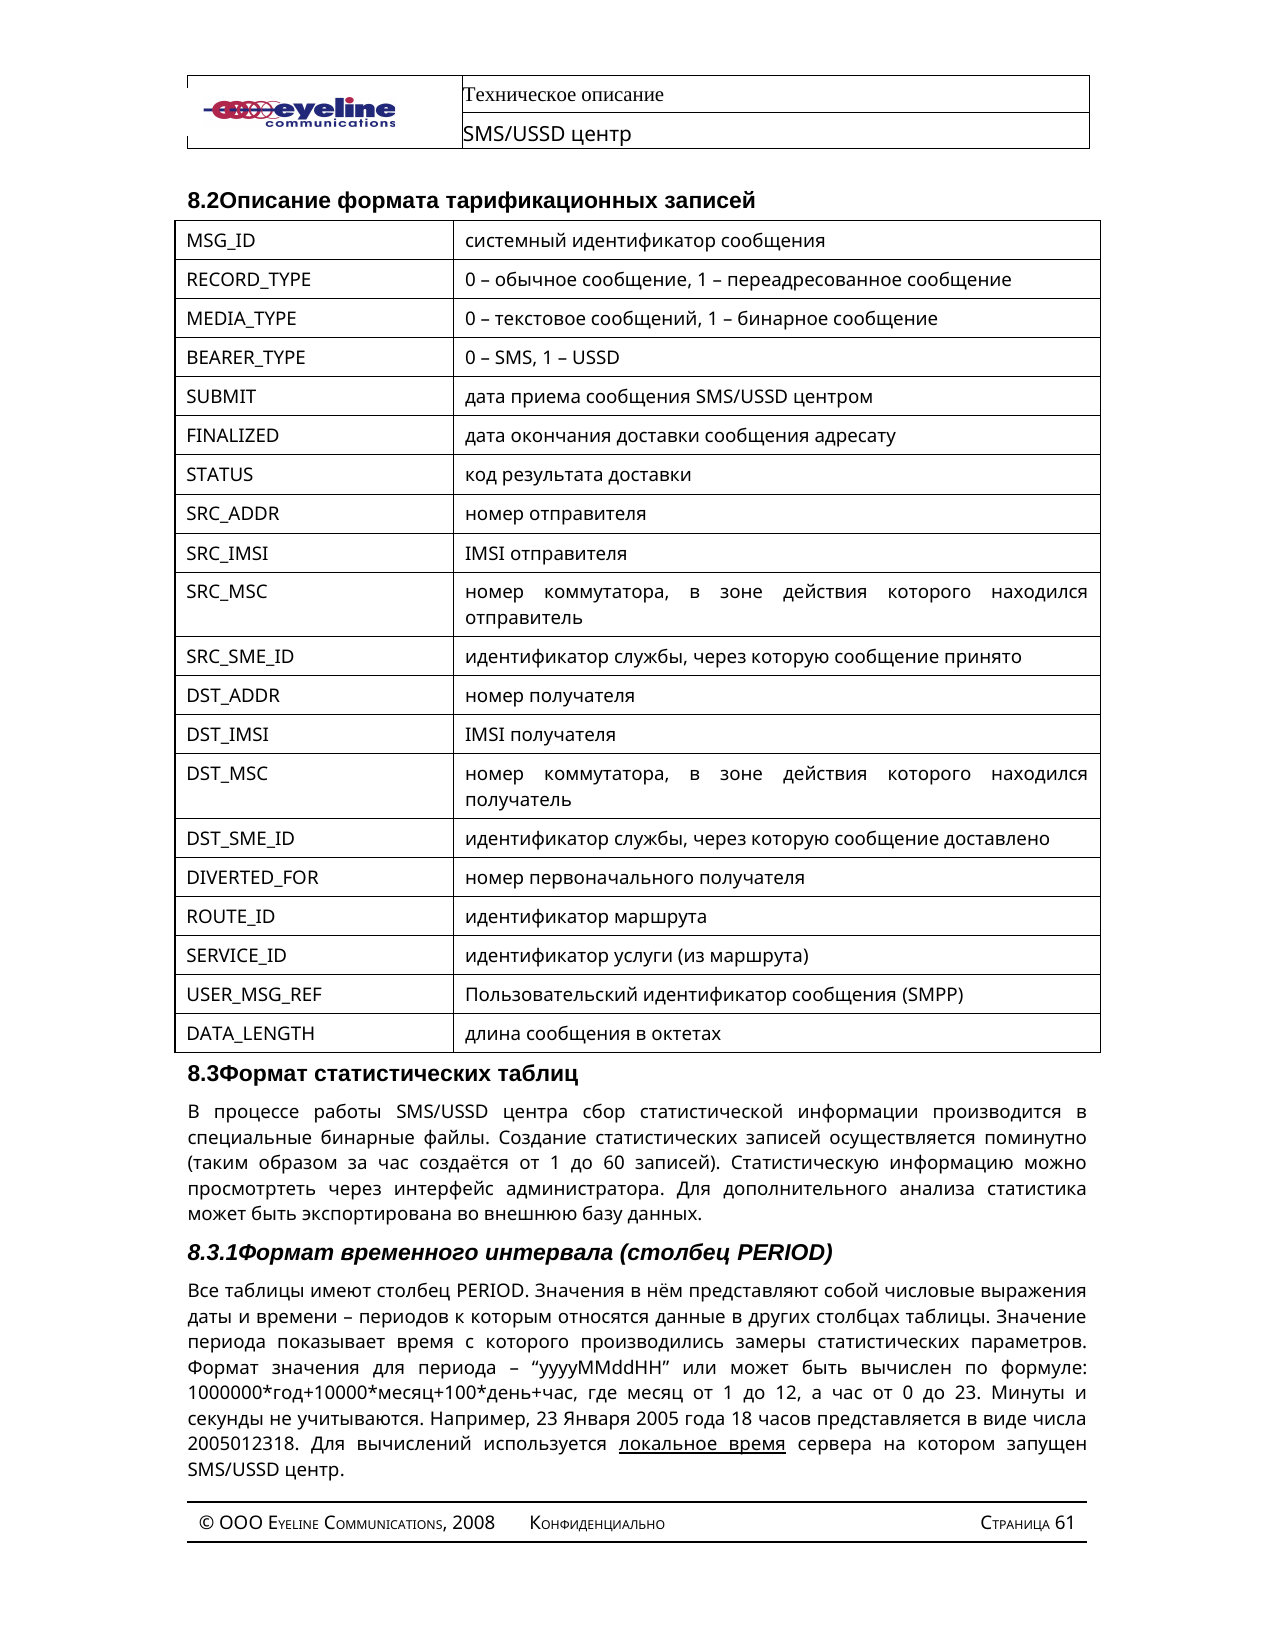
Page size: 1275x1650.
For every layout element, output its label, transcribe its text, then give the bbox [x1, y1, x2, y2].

table_cell Пользовательский идентификатор сообщения (SMPP) [454, 975, 1100, 1013]
text В процессе работы SMS/USSD центра сбор статистической информации производится в специальные бинарные файлы. Создание статистических записей осуществляется поминутно (таким образом за час создаётся от 1 до 60 записей). Статистическую информацию можно просмотртеть через интерфейс администратора. Для дополнительного анализа статистика может быть экспортирована во внешнюю базу данных. [187, 1098, 1088, 1226]
table_cell код результата доставки [454, 455, 1100, 493]
table_cell 0 – обычное сообщение, 1 – переадресованное сообщение [454, 260, 1100, 298]
text Все таблицы имеют столбец PERIOD. Значения в нём представляют собой числовые выражения даты и времени – периодов к которым относятся данные в других столбцах таблицы. Значение периода показывает время с которого производились замеры статистических параметров. Формат значения для периода – “yyyyMMddHH” или может быть вычислен по формуле: 1000000*год+10000*месяц+100*день+час, где месяц от 1 до 12, а час от 0 до 23. Минуты и секунды не учитываются. Например, 23 Января 2005 года 18 часов представляется в виде числа 2005012318. Для вычислений используется локальное время сервера на котором запущен SMS/USSD центр. [187, 1277, 1088, 1482]
table_cell MEDIA_TYPE [176, 299, 453, 337]
table_cell SERVICE_ID [176, 936, 453, 974]
table_cell SRC_SME_ID [176, 637, 453, 675]
table_cell номер коммутатора, в зоне действия которого находился получатель [454, 754, 1100, 818]
table_cell дата приема сообщения SMS/USSD центром [454, 377, 1100, 415]
table_cell DIVERTED_FOR [176, 858, 453, 896]
table_cell 0 – SMS, 1 – USSD [454, 338, 1100, 376]
picture [203, 97, 396, 127]
table_cell IMSI отправителя [454, 534, 1100, 572]
table_cell DST_ADDR [176, 676, 453, 714]
table_cell SRC_IMSI [176, 534, 453, 572]
table_cell DATA_LENGTH [176, 1014, 453, 1052]
table_cell RECORD_TYPE [176, 260, 453, 298]
table_cell SRC_ADDR [176, 495, 453, 532]
table_cell BEARER_TYPE [176, 338, 453, 376]
subtitle Формат временного интервала (столбец PERIOD) [187, 1238, 1088, 1265]
subtitle Формат статистических таблиц [187, 1059, 1088, 1086]
subtitle Описание формата тарификационных записей [187, 187, 1088, 214]
table_cell ROUTE_ID [176, 897, 453, 935]
table_cell номер первоначального получателя [454, 858, 1100, 896]
table_cell номер отправителя [454, 495, 1100, 532]
table_cell USER_MSG_REF [176, 975, 453, 1013]
table_cell номер коммутатора, в зоне действия которого находился отправитель [454, 573, 1100, 636]
table_cell 0 – текстовое сообщений, 1 – бинарное сообщение [454, 299, 1100, 337]
table_cell идентификатор маршрута [454, 897, 1100, 935]
table_cell идентификатор службы, через которую сообщение доставлено [454, 819, 1100, 857]
table_cell номер получателя [454, 676, 1100, 714]
table_header системный идентификатор сообщения [454, 221, 1100, 259]
table_cell длина сообщения в октетах [454, 1014, 1100, 1052]
table_cell идентификатор службы, через которую сообщение принято [454, 637, 1100, 675]
table_cell STATUS [176, 455, 453, 493]
table_cell DST_IMSI [176, 715, 453, 753]
table_cell FINALIZED [176, 416, 453, 454]
table_cell DST_MSC [176, 754, 453, 818]
table_cell SRC_MSC [176, 573, 453, 636]
table_cell дата окончания доставки сообщения адресату [454, 416, 1100, 454]
table_header MSG_ID [176, 221, 453, 259]
table_cell IMSI получателя [454, 715, 1100, 753]
table_cell идентификатор услуги (из маршрута) [454, 936, 1100, 974]
table_cell DST_SME_ID [176, 819, 453, 857]
table_cell SUBMIT [176, 377, 453, 415]
